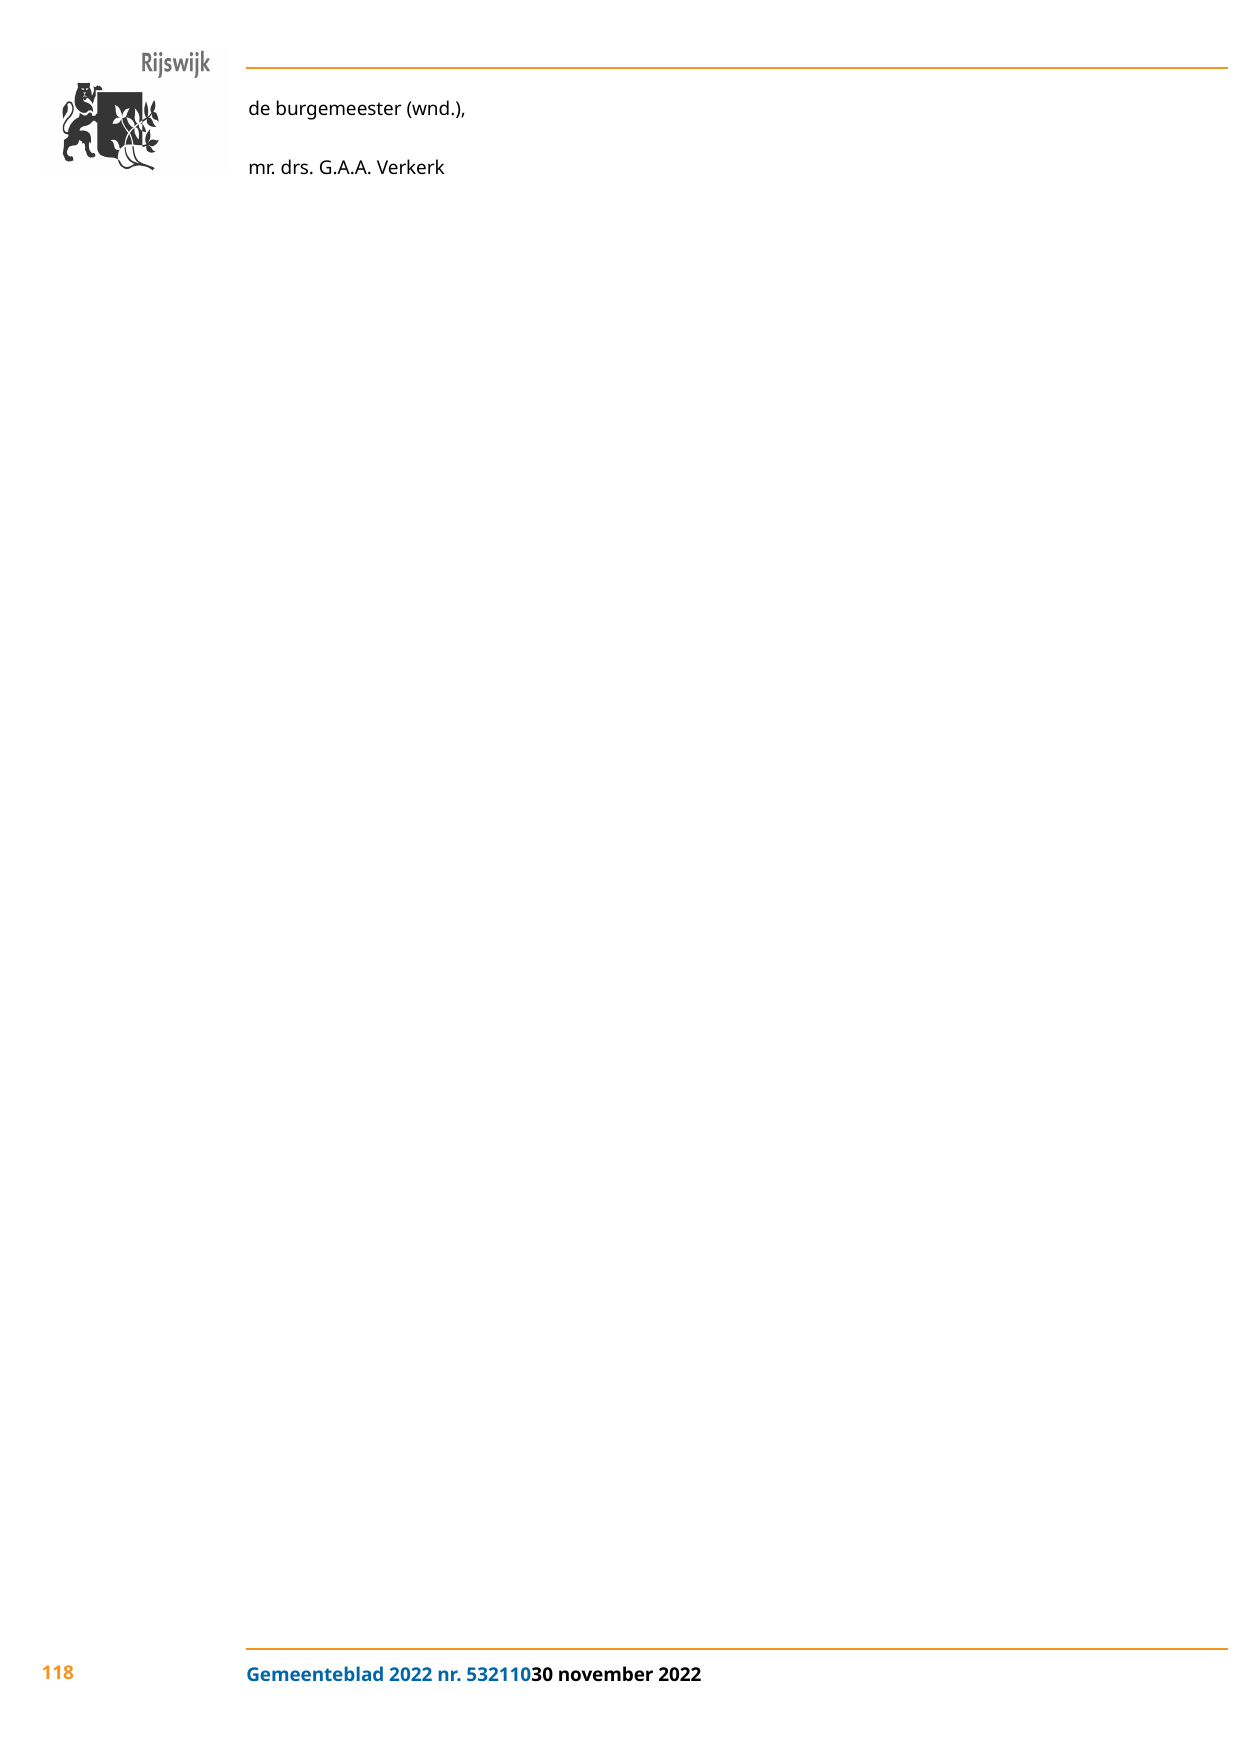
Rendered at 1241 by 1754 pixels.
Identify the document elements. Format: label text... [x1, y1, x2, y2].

text de burgemeester (wnd.), [248, 95, 1152, 121]
text mr. drs. G.A.A. Verkerk [248, 154, 1152, 180]
picture [41, 47, 231, 172]
